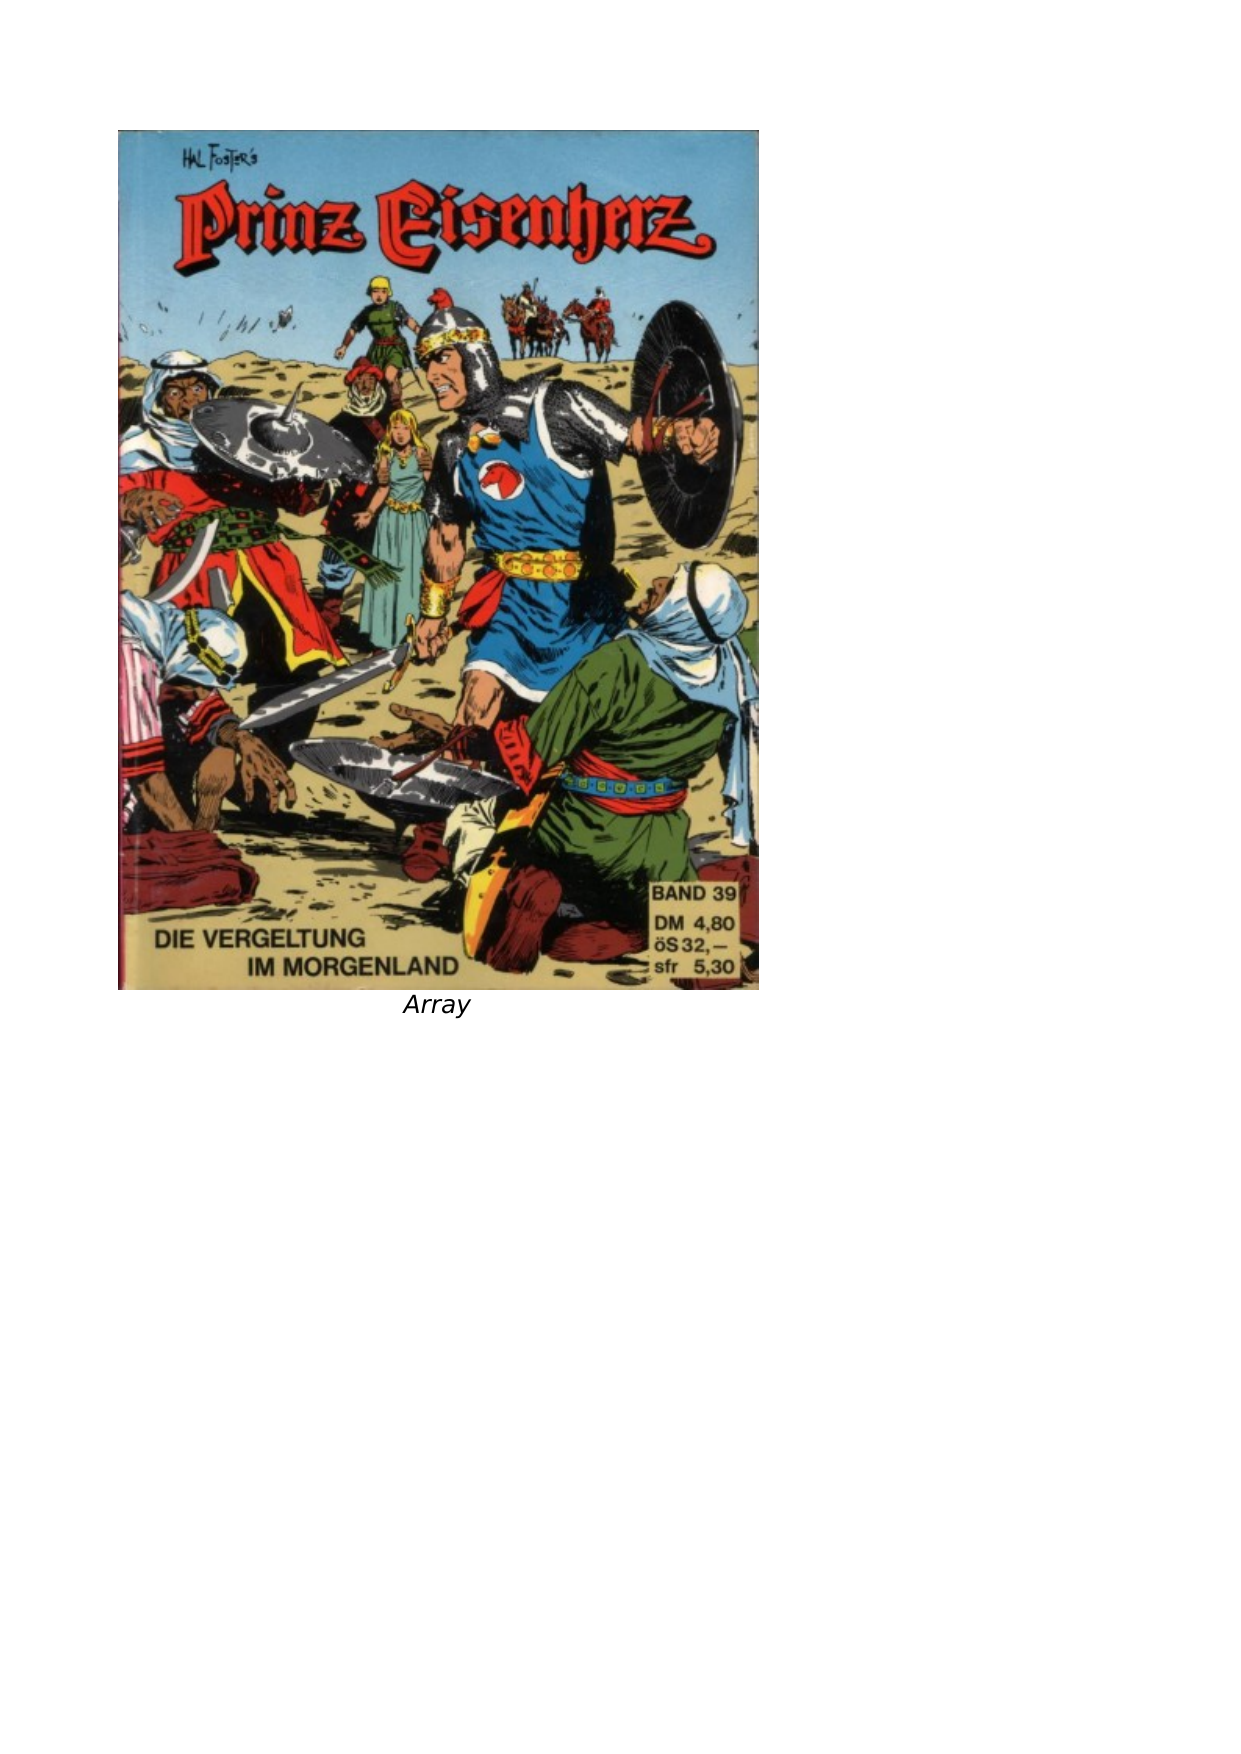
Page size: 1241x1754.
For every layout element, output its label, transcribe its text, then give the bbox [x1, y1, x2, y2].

picture [118, 130, 759, 990]
text [118, 118, 1122, 1019]
text Array [118, 990, 759, 1019]
